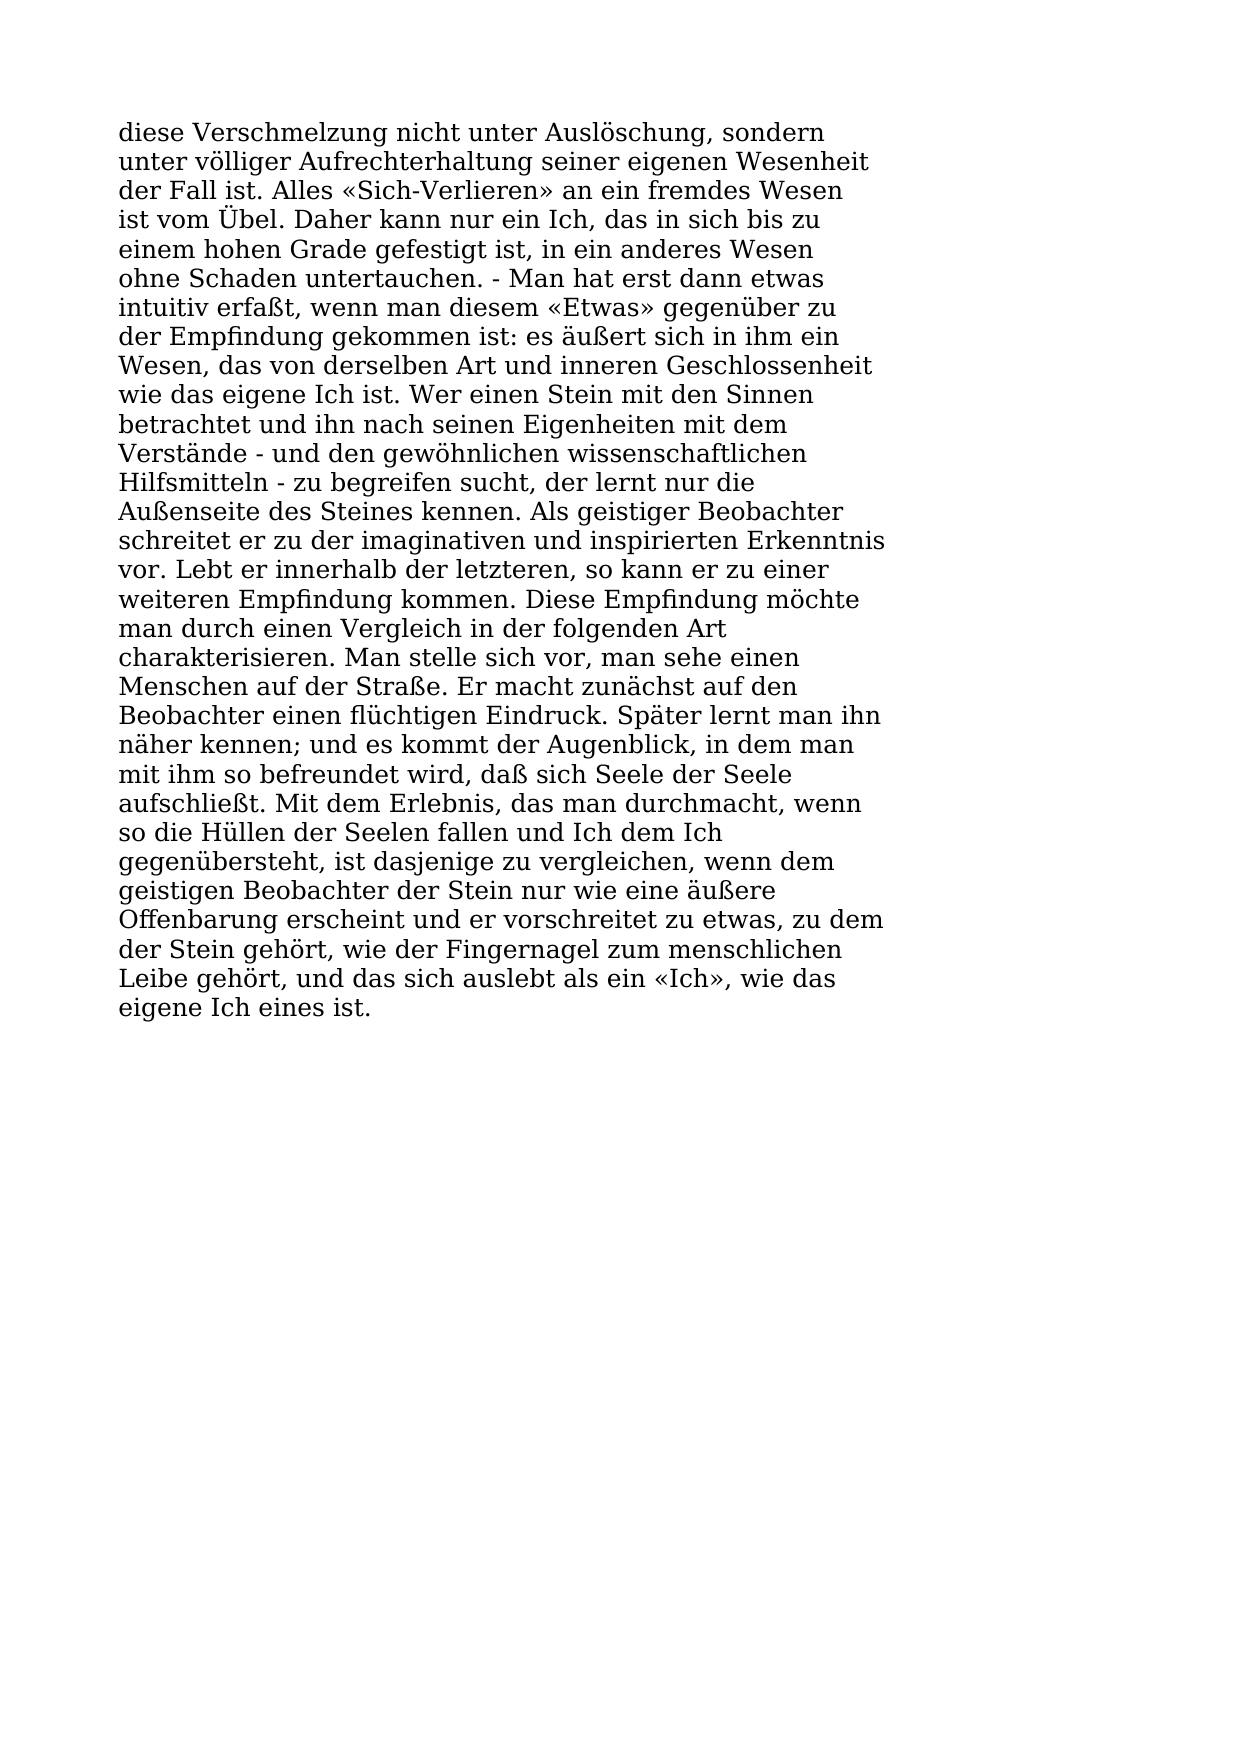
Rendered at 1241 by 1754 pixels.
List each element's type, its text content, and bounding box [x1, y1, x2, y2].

text Leibe gehört, und das sich auslebt als ein «Ich», wie das [118, 964, 1122, 993]
text ohne Schaden untertauchen. - Man hat erst dann etwas [118, 264, 1122, 293]
text Wesen, das von derselben Art und inneren Geschlossenheit [118, 351, 1122, 381]
text der Stein gehört, wie der Fingernagel zum menschlichen [118, 935, 1122, 964]
text Menschen auf der Straße. Er macht zunächst auf den [118, 672, 1122, 701]
text mit ihm so befreundet wird, daß sich Seele der Seele [118, 760, 1122, 789]
text gegenübersteht, ist dasjenige zu vergleichen, wenn dem [118, 847, 1122, 876]
text einem hohen Grade gefestigt ist, in ein anderes Wesen [118, 235, 1122, 264]
text Verstände - und den gewöhnlichen wissenschaftlichen [118, 439, 1122, 468]
text unter völliger Aufrechterhaltung seiner eigenen Wesenheit [118, 147, 1122, 176]
text Offenbarung erscheint und er vorschreitet zu etwas, zu dem [118, 906, 1122, 935]
text schreitet er zu der imaginativen und inspirierten Erkenntnis [118, 526, 1122, 556]
text näher kennen; und es kommt der Augenblick, in dem man [118, 731, 1122, 760]
text eigene Ich eines ist. [118, 993, 1122, 1022]
text diese Verschmelzung nicht unter Auslöschung, sondern [118, 118, 1122, 147]
text ist vom Übel. Daher kann nur ein Ich, das in sich bis zu [118, 206, 1122, 235]
text vor. Lebt er innerhalb der letzteren, so kann er zu einer [118, 556, 1122, 585]
text wie das eigene Ich ist. Wer einen Stein mit den Sinnen [118, 381, 1122, 410]
text charakterisieren. Man stelle sich vor, man sehe einen [118, 643, 1122, 672]
text der Empfindung gekommen ist: es äußert sich in ihm ein [118, 322, 1122, 351]
text man durch einen Vergleich in der folgenden Art [118, 614, 1122, 643]
text der Fall ist. Alles «Sich-Verlieren» an ein fremdes Wesen [118, 176, 1122, 206]
text geistigen Beobachter der Stein nur wie eine äußere [118, 876, 1122, 906]
text weiteren Empfindung kommen. Diese Empfindung möchte [118, 585, 1122, 614]
text so die Hüllen der Seelen fallen und Ich dem Ich [118, 818, 1122, 847]
text Außenseite des Steines kennen. Als geistiger Beobachter [118, 497, 1122, 526]
text Hilfsmitteln - zu begreifen sucht, der lernt nur die [118, 468, 1122, 497]
text aufschließt. Mit dem Erlebnis, das man durchmacht, wenn [118, 789, 1122, 818]
text betrachtet und ihn nach seinen Eigenheiten mit dem [118, 410, 1122, 439]
text intuitiv erfaßt, wenn man diesem «Etwas» gegenüber zu [118, 293, 1122, 322]
text Beobachter einen flüchtigen Eindruck. Später lernt man ihn [118, 701, 1122, 731]
